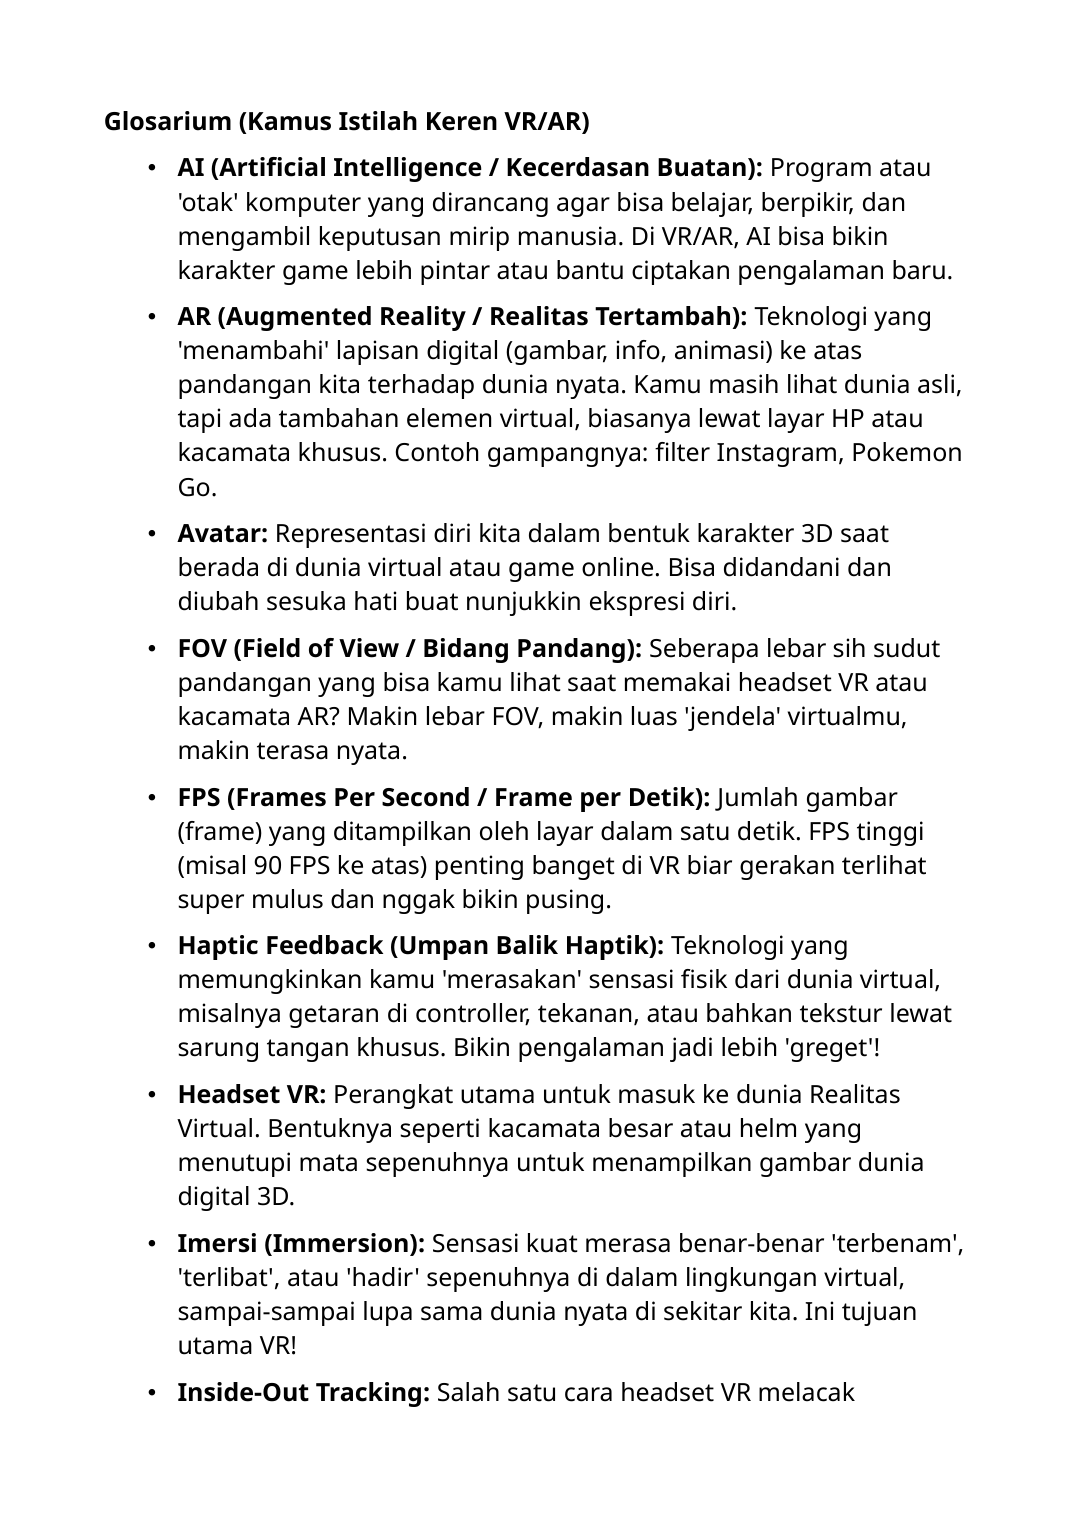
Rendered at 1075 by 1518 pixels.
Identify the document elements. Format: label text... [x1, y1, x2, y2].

list AI (Artificial Intelligence / Kecerdasan Buatan): Program atau 'otak' komputer yang dirancang agar bisa belajar, berpikir, dan mengambil keputusan mirip manusia. Di VR/AR, AI bisa bikin karakter game lebih pintar atau bantu ciptakan pengalaman baru. [148, 150, 971, 286]
list FOV (Field of View / Bidang Pandang): Seberapa lebar sih sudut pandangan yang bisa kamu lihat saat memakai headset VR atau kacamata AR? Makin lebar FOV, makin luas 'jendela' virtualmu, makin terasa nyata. [148, 630, 971, 767]
text Glosarium (Kamus Istilah Keren VR/AR) [103, 103, 971, 138]
list Headset VR: Perangkat utama untuk masuk ke dunia Realitas Virtual. Bentuknya seperti kacamata besar atau helm yang menutupi mata sepenuhnya untuk menampilkan gambar dunia digital 3D. [148, 1077, 971, 1213]
list Avatar: Representasi diri kita dalam bentuk karakter 3D saat berada di dunia virtual atau game online. Bisa didandani dan diubah sesuka hati buat nunjukkin ekspresi diri. [148, 516, 971, 618]
list AR (Augmented Reality / Realitas Tertambah): Teknologi yang 'menambahi' lapisan digital (gambar, info, animasi) ke atas pandangan kita terhadap dunia nyata. Kamu masih lihat dunia asli, tapi ada tambahan elemen virtual, biasanya lewat layar HP atau kacamata khusus. Contoh gampangnya: filter Instagram, Pokemon Go. [148, 299, 971, 503]
list Imersi (Immersion): Sensasi kuat merasa benar-benar 'terbenam', 'terlibat', atau 'hadir' sepenuhnya di dalam lingkungan virtual, sampai-sampai lupa sama dunia nyata di sekitar kita. Ini tujuan utama VR! [148, 1225, 971, 1362]
list FPS (Frames Per Second / Frame per Detik): Jumlah gambar (frame) yang ditampilkan oleh layar dalam satu detik. FPS tinggi (misal 90 FPS ke atas) penting banget di VR biar gerakan terlihat super mulus dan nggak bikin pusing. [148, 779, 971, 915]
list Haptic Feedback (Umpan Balik Haptik): Teknologi yang memungkinkan kamu 'merasakan' sensasi fisik dari dunia virtual, misalnya getaran di controller, tekanan, atau bahkan tekstur lewat sarung tangan khusus. Bikin pengalaman jadi lebih 'greget'! [148, 928, 971, 1064]
list Inside-Out Tracking: Salah satu cara headset VR melacak [148, 1374, 971, 1408]
